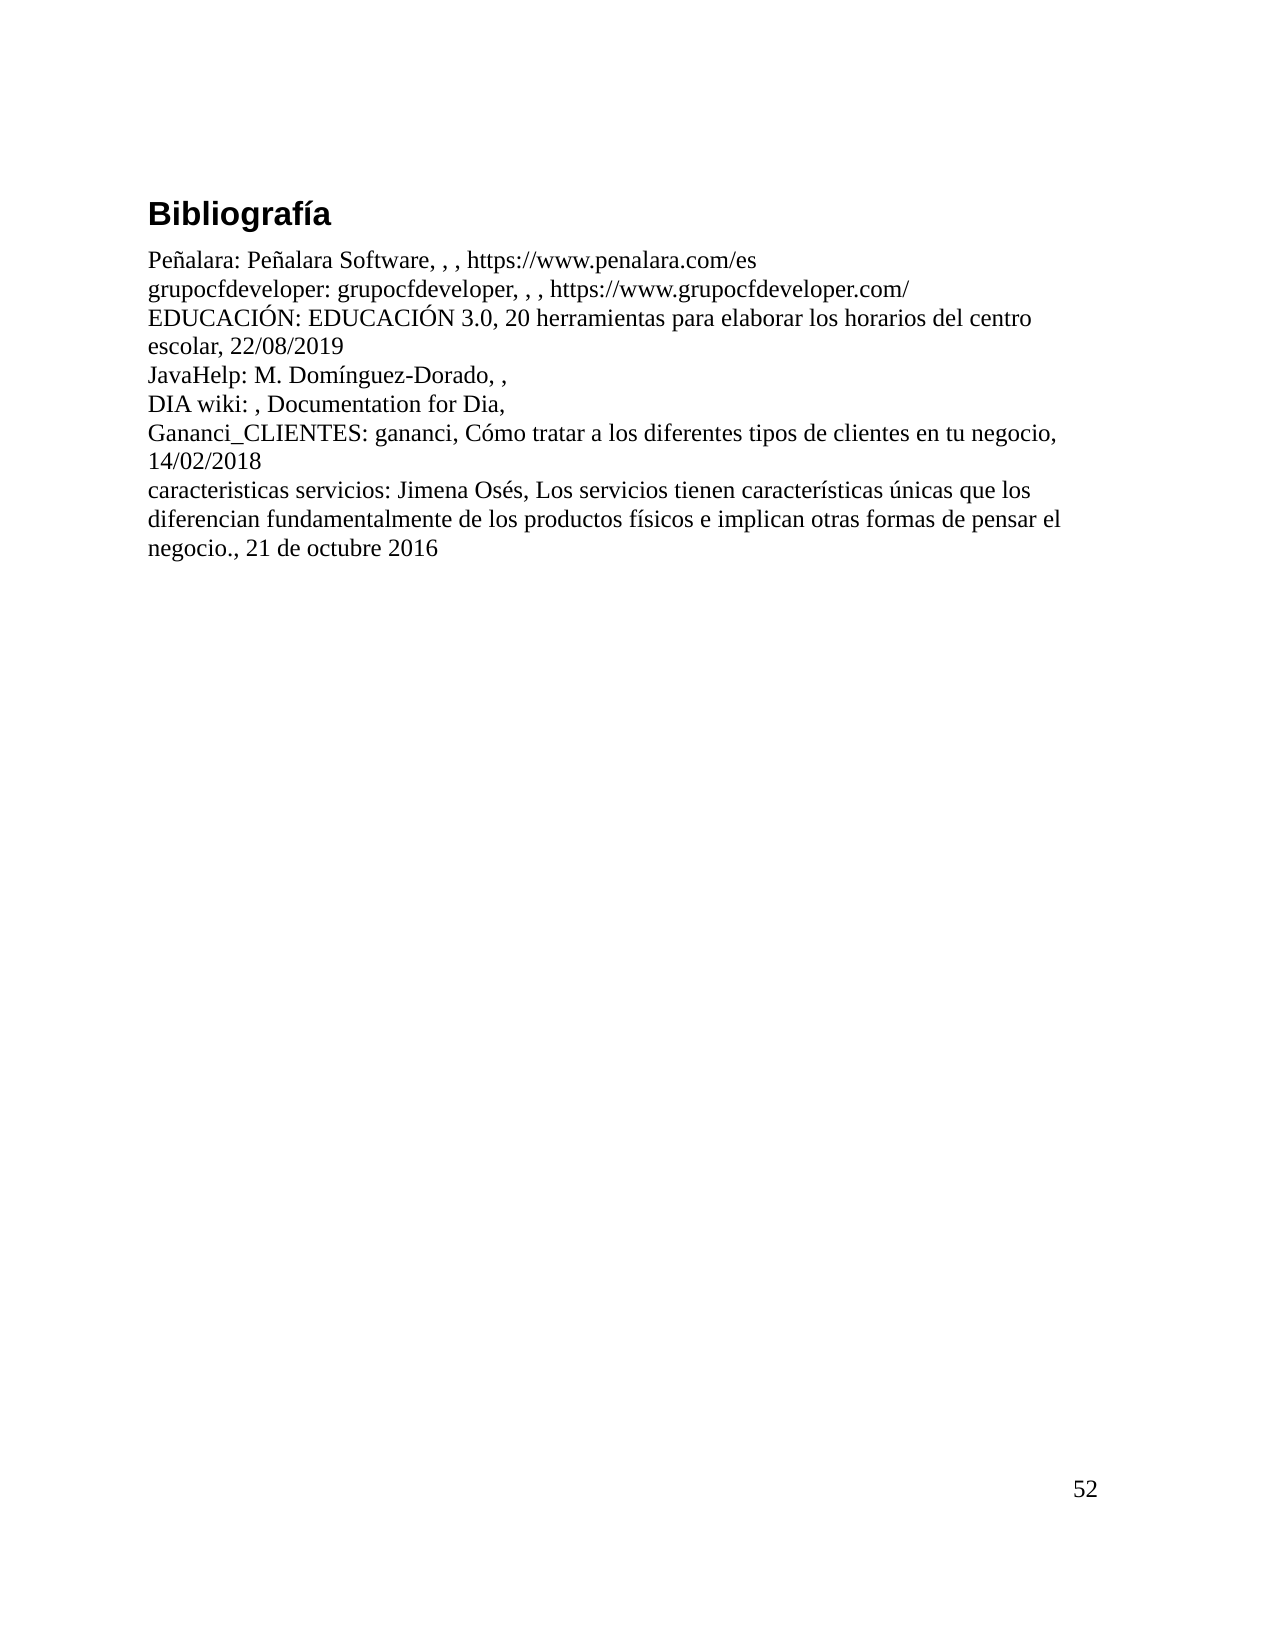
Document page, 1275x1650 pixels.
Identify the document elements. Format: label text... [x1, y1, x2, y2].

subtitle Bibliografía [148, 194, 1098, 233]
text EDUCACIÓN: EDUCACIÓN 3.0, 20 herramientas para elaborar los horarios del centro escolar, 22/08/2019 [148, 303, 1098, 360]
text Gananci_CLIENTES: gananci, Cómo tratar a los diferentes tipos de clientes en tu negocio, 14/02/2018 [148, 418, 1098, 475]
text DIA wiki: , Documentation for Dia, [148, 389, 1098, 418]
text grupocfdeveloper: grupocfdeveloper, , , https://www.grupocfdeveloper.com/ [148, 274, 1098, 303]
text JavaHelp: M. Domínguez-Dorado, , [148, 360, 1098, 389]
text caracteristicas servicios: Jimena Osés, Los servicios tienen características únicas que los diferencian fundamentalmente de los productos físicos e implican otras formas de pensar el negocio., 21 de octubre 2016 [148, 475, 1098, 561]
text Peñalara: Peñalara Software, , , https://www.penalara.com/es [148, 245, 1098, 274]
